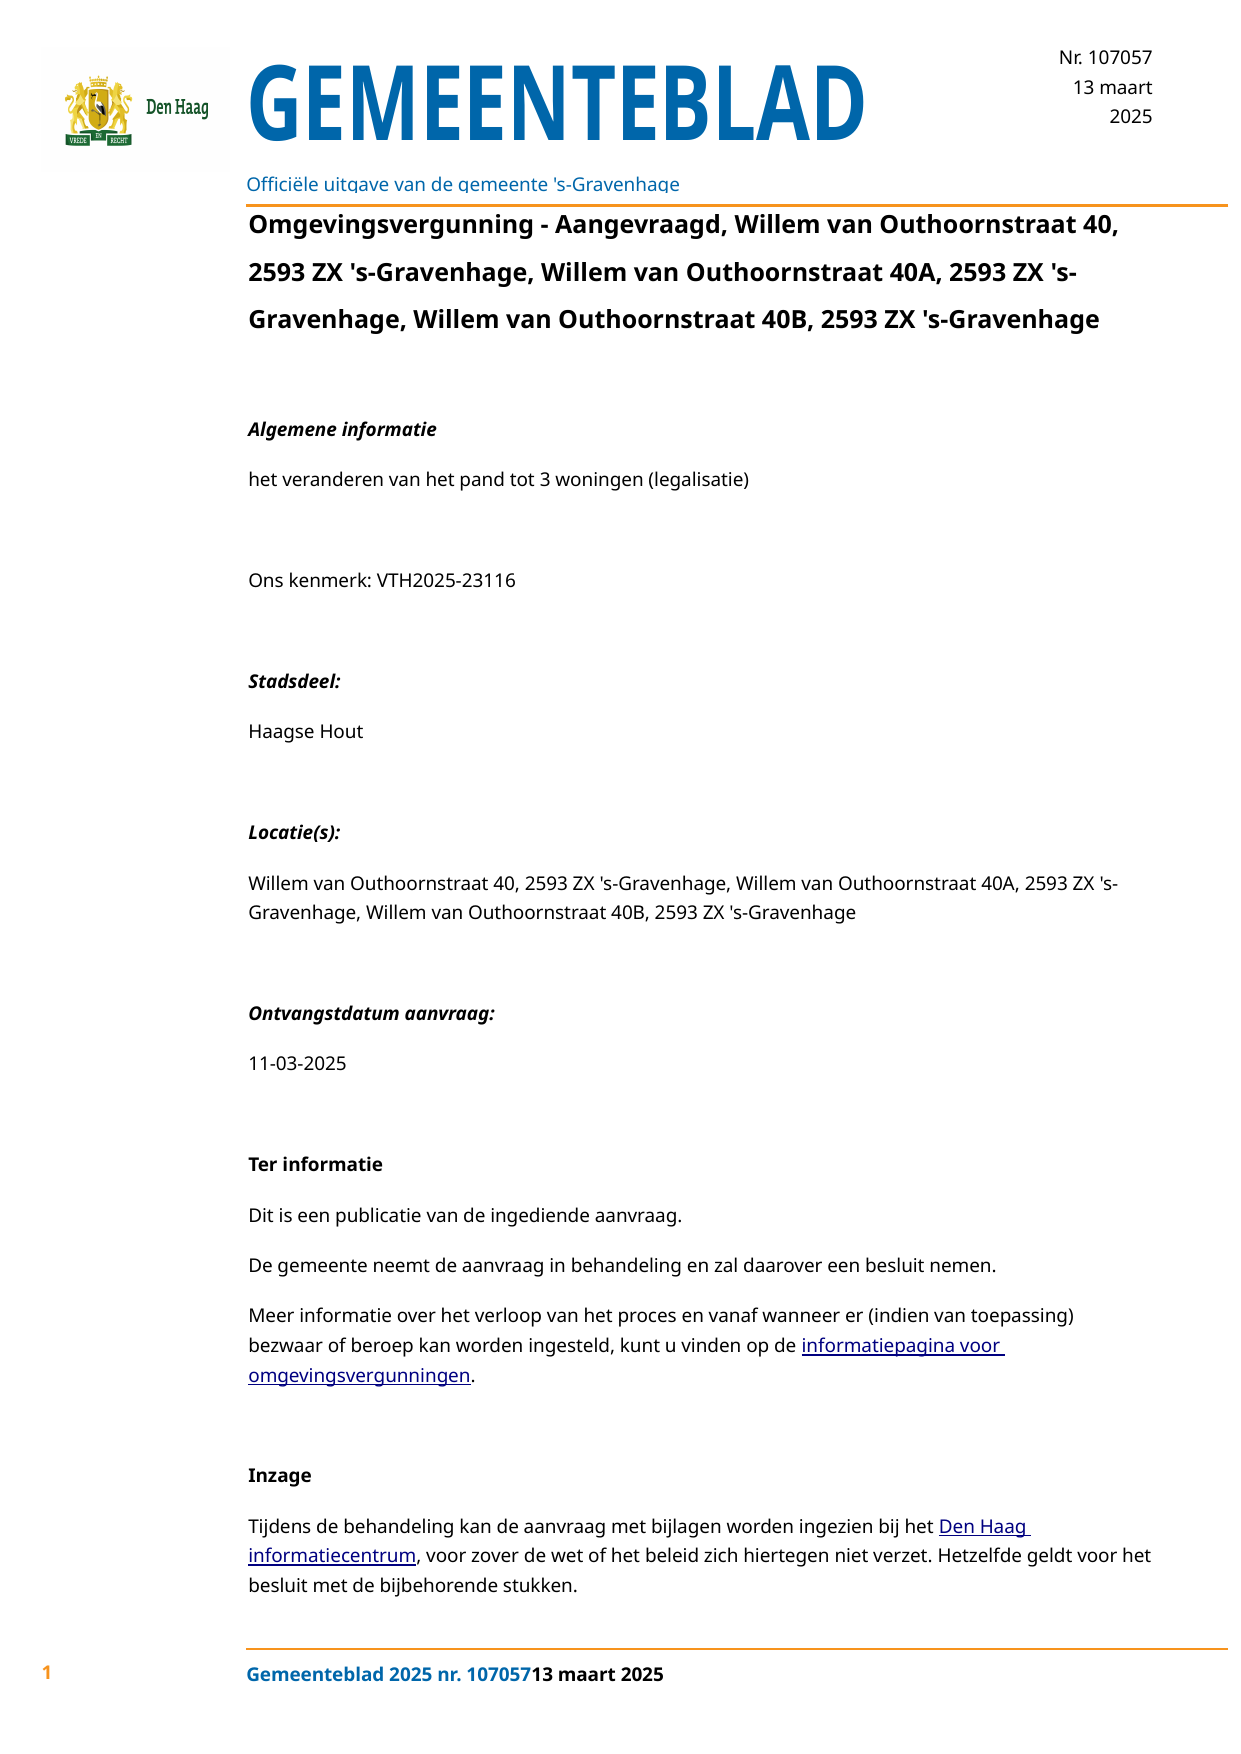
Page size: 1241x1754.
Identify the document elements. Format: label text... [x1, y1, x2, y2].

text Inzage [248, 1463, 1152, 1488]
picture [41, 47, 231, 172]
text het veranderen van het pand tot 3 woningen (legalisatie) [248, 466, 1152, 492]
text Willem van Outhoornstraat 40, 2593 ZX 's-Gravenhage, Willem van Outhoornstraat 40A, 2593 ZX 's-Gravenhage, Willem van Outhoornstraat 40B, 2593 ZX 's-Gravenhage [248, 870, 1152, 925]
text Haagse Hout [248, 718, 1152, 744]
text Stadsdeel: [248, 668, 1152, 694]
text 11-03-2025 [248, 1051, 1152, 1076]
text Tijdens de behandeling kan de aanvraag met bijlagen worden ingezien bij het Den Haag informatiecentrum, voor zover de wet of het beleid zich hiertegen niet verzet. Hetzelfde geldt voor het besluit met de bijbehorende stukken. [248, 1513, 1152, 1598]
text De gemeente neemt de aanvraag in behandeling en zal daarover een besluit nemen. [248, 1252, 1152, 1278]
text Omgevingsvergunning - Aangevraagd, Willem van Outhoornstraat 40, 2593 ZX 's-Gravenhage, Willem van Outhoornstraat 40A, 2593 ZX 's-Gravenhage, Willem van Outhoornstraat 40B, 2593 ZX 's-Gravenhage [248, 207, 1152, 336]
text Ontvangstdatum aanvraag: [248, 1000, 1152, 1026]
text Ons kenmerk: VTH2025-23116 [248, 567, 1152, 593]
text Dit is een publicatie van de ingediende aanvraag. [248, 1202, 1152, 1227]
text Meer informatie over het verloop van het proces en vanaf wanneer er (indien van toepassing) bezwaar of beroep kan worden ingesteld, kunt u vinden op de informatiepagina voor omgevingsvergunningen. [248, 1303, 1152, 1387]
text Algemene informatie [248, 416, 1152, 442]
text Locatie(s): [248, 819, 1152, 845]
text Ter informatie [248, 1151, 1152, 1177]
